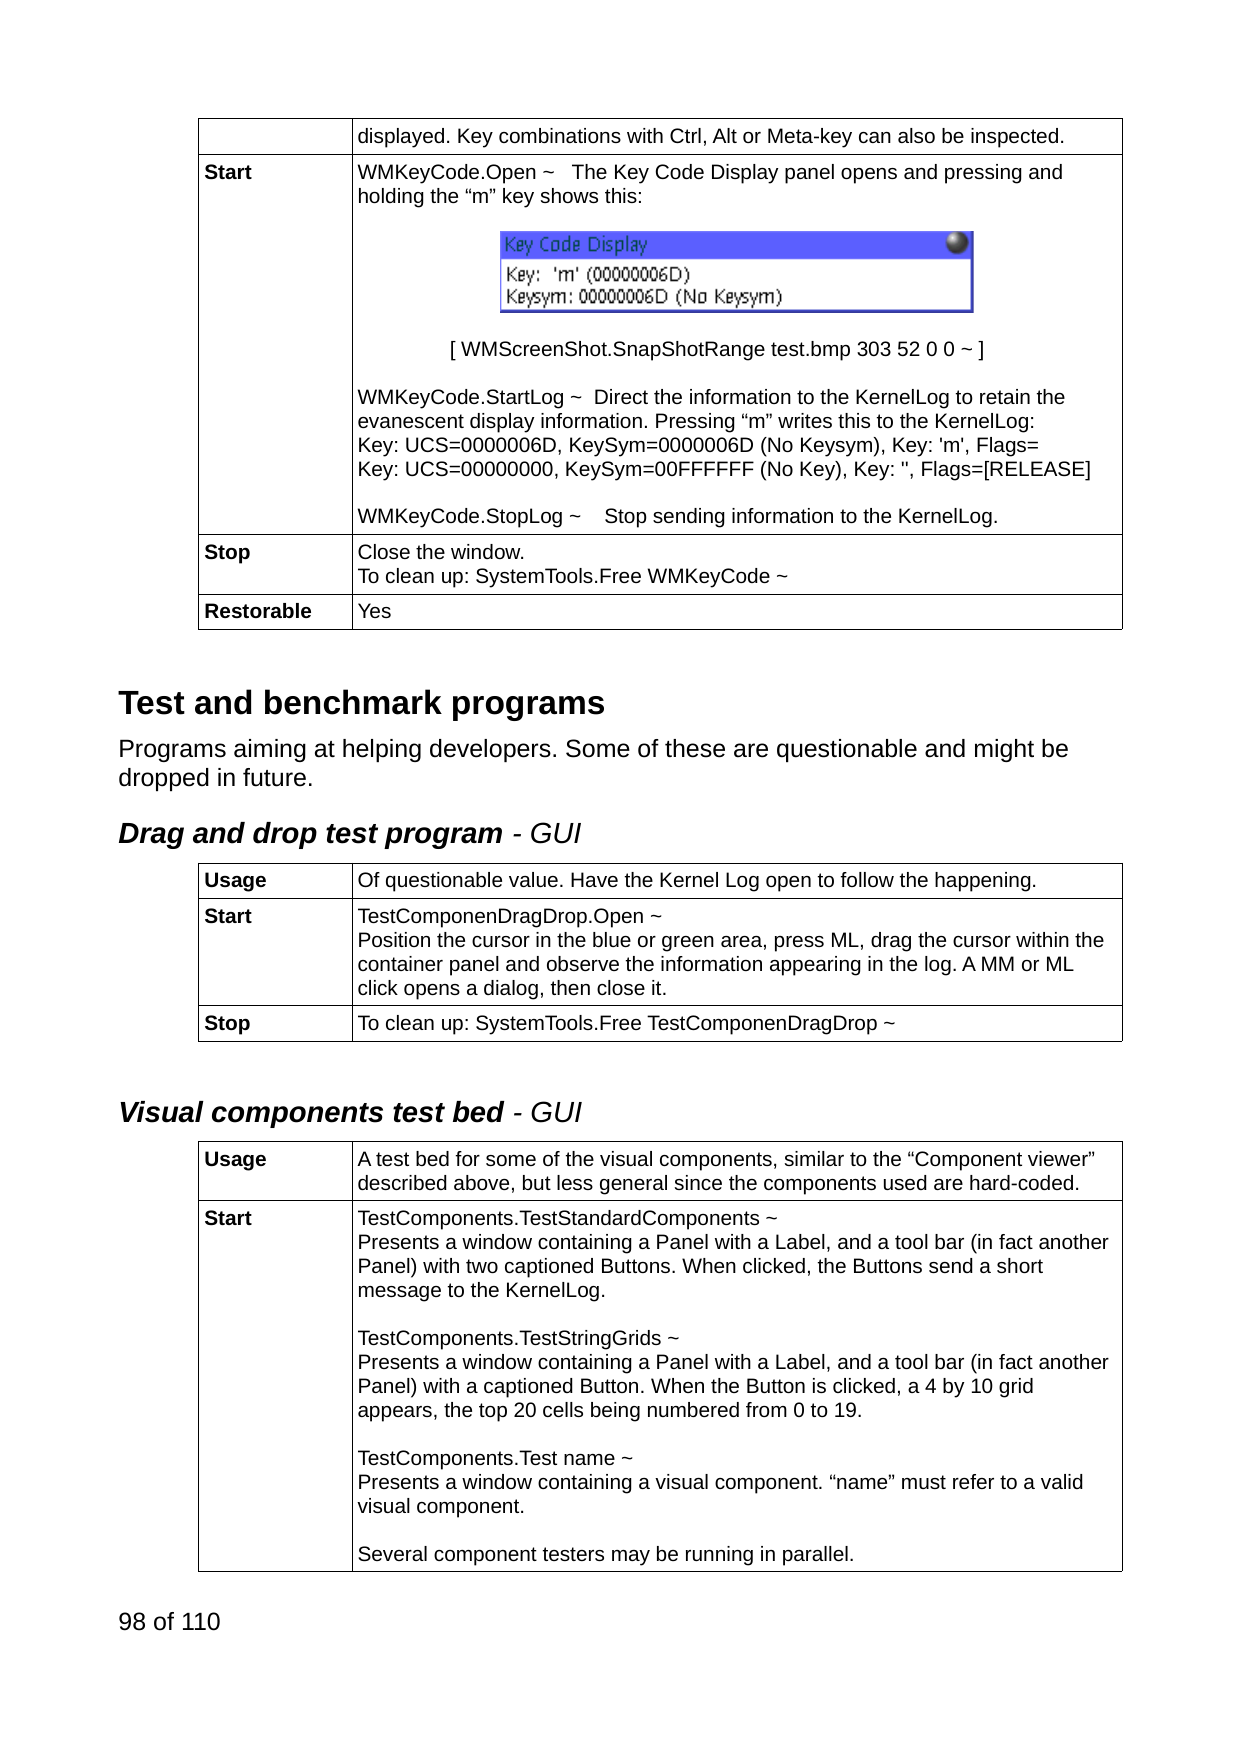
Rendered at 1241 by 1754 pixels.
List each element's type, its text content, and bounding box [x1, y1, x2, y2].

table_header [199, 119, 352, 154]
table_header Usage [199, 1142, 352, 1200]
subtitle Test and benchmark programs [118, 683, 1122, 721]
picture [500, 231, 974, 313]
table_cell Close the window. To clean up: SystemTools.Free WMKeyCode ~ [353, 535, 1122, 593]
table_cell Start [199, 155, 352, 534]
table_cell Yes [353, 595, 1122, 629]
table_cell Restorable [199, 595, 352, 629]
text Programs aiming at helping developers. Some of these are questionable and might be dropped in future. [118, 734, 1122, 791]
table_header A test bed for some of the visual components, similar to the “Component viewer” described above, but less general since the components used are hard-coded. [353, 1142, 1122, 1200]
table_cell Start [199, 1201, 352, 1571]
table_header displayed. Key combinations with Ctrl, Alt or Meta-key can also be inspected. [353, 119, 1122, 154]
table_cell TestComponenDragDrop.Open ~ Position the cursor in the blue or green area, press ML, drag the cursor within the container panel and observe the information appearing in the log. A MM or ML click opens a dialog, then close it. [353, 899, 1122, 1005]
table_cell TestComponents.TestStandardComponents ~ Presents a window containing a Panel with a Label, and a tool bar (in fact another Panel) with two captioned Buttons. When clicked, the Buttons send a short message to the KernelLog. TestComponents.TestStringGrids ~ Presents a window containing a Panel with a Label, and a tool bar (in fact another Panel) with a captioned Button. When the Button is clicked, a 4 by 10 grid appears, the top 20 cells being numbered from 0 to 19. TestComponents.Test name ~ Presents a window containing a visual component. “name” must refer to a valid visual component. Several component testers may be running in parallel. [353, 1201, 1122, 1571]
table_header Of questionable value. Have the Kernel Log open to follow the happening. [353, 864, 1122, 898]
table_cell Start [199, 899, 352, 1005]
subtitle Visual components test bed - GUI [118, 1095, 1122, 1128]
table_cell Stop [199, 535, 352, 593]
table_cell WMKeyCode.Open ~ The Key Code Display panel opens and pressing and holding the “m” key shows this: [ WMScreenShot.SnapShotRange test.bmp 303 52 0 0 ~ ] WMKeyCode.StartLog ~ Direct the information to the KernelLog to retain the evanescent display information. Pressing “m” writes this to the KernelLog: Key: UCS=0000006D, KeySym=0000006D (No Keysym), Key: 'm', Flags= Key: UCS=00000000, KeySym=00FFFFFF (No Key), Key: '', Flags=[RELEASE] WMKeyCode.StopLog ~ Stop sending information to the KernelLog. [353, 155, 1122, 534]
table_cell To clean up: SystemTools.Free TestComponenDragDrop ~ [353, 1006, 1122, 1041]
subtitle Drag and drop test program - GUI [118, 816, 1122, 850]
table_header Usage [199, 864, 352, 898]
table_cell Stop [199, 1006, 352, 1041]
